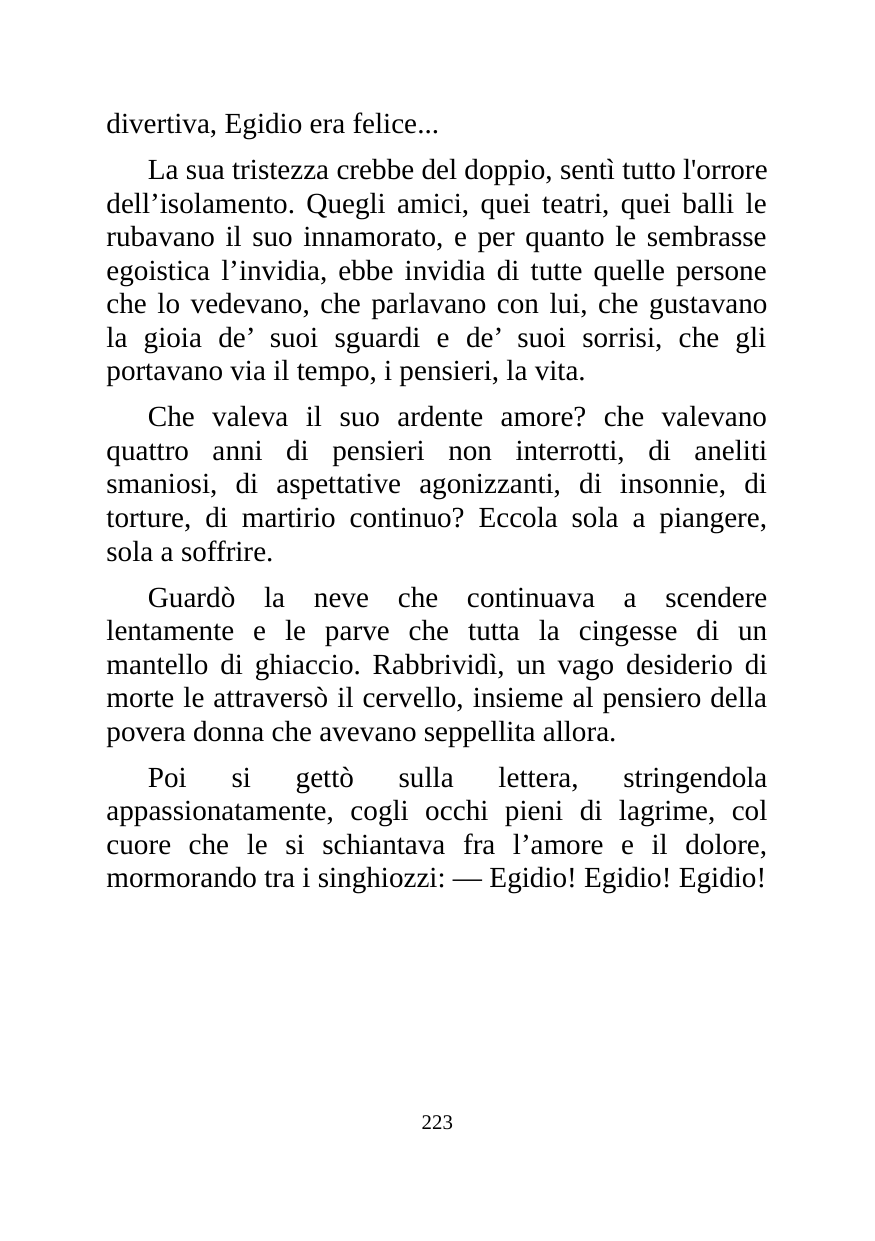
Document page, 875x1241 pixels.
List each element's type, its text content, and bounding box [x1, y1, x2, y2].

text Che valeva il suo ardente amore? che valevano quattro anni di pensieri non interrotti, di aneliti smaniosi, di aspettative agonizzanti, di insonnie, di torture, di martirio continuo? Eccola sola a piangere, sola a soffrire. [106, 399, 768, 567]
text La sua tristezza crebbe del doppio, sentì tutto l'orrore dell’isolamento. Quegli amici, quei teatri, quei balli le rubavano il suo innamorato, e per quanto le sembrasse egoistica l’invidia, ebbe invidia di tutte quelle persone che lo vedevano, che parlavano con lui, che gustavano la gioia de’ suoi sguardi e de’ suoi sorrisi, che gli portavano via il tempo, i pensieri, la vita. [106, 152, 768, 387]
text divertiva, Egidio era felice... [106, 106, 768, 140]
text Guardò la neve che continuava a scendere lentamente e le parve che tutta la cingesse di un mantello di ghiaccio. Rabbrividì, un vago desiderio di morte le attraversò il cervello, insieme al pensiero della povera donna che avevano seppellita allora. [106, 580, 768, 747]
text Poi si gettò sulla lettera, stringendola appassionatamente, cogli occhi pieni di lagrime, col cuore che le si schiantava fra l’amore e il dolore, mormorando tra i singhiozzi: — Egidio! Egidio! Egidio! [106, 760, 768, 894]
